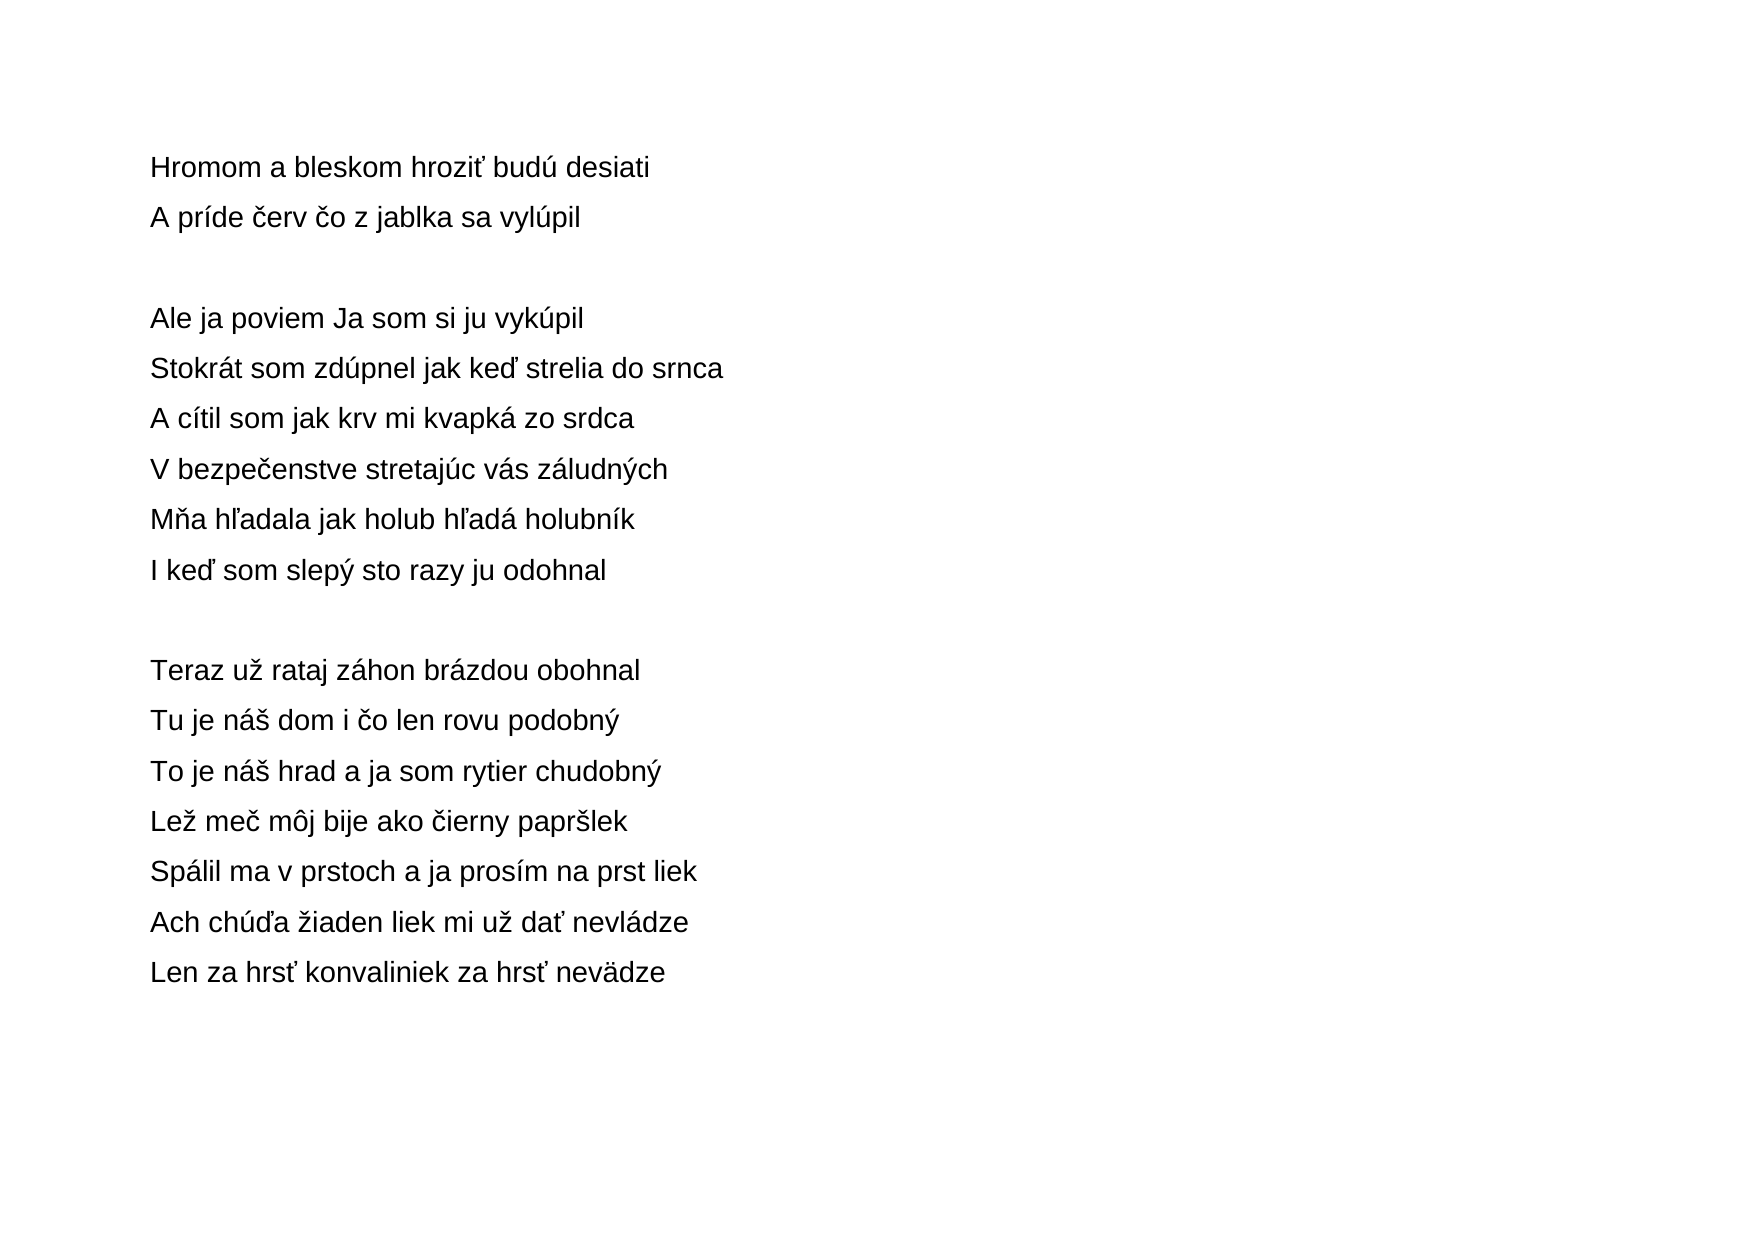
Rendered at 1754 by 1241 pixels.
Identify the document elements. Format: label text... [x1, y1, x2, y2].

text Mňa hľadala jak holub hľadá holubník [150, 502, 1242, 536]
text A cítil som jak krv mi kvapká zo srdca [150, 402, 1242, 435]
text I keď som slepý sto razy ju odohnal [150, 552, 1242, 586]
text Len za hrsť konvaliniek za hrsť nevädze [150, 955, 1242, 988]
text Tu je náš dom i čo len rovu podobný [150, 703, 1242, 737]
text Spálil ma v prstoch a ja prosím na prst liek [150, 854, 1242, 888]
text V bezpečenstve stretajúc vás záludných [150, 452, 1242, 485]
text Teraz už rataj záhon brázdou obohnal [150, 653, 1242, 687]
text A príde červ čo z jablka sa vylúpil [150, 200, 1242, 234]
text Stokrát som zdúpnel jak keď strelia do srnca [150, 351, 1242, 385]
text To je náš hrad a ja som rytier chudobný [150, 754, 1242, 787]
text Ale ja poviem Ja som si ju vykúpil [150, 301, 1242, 334]
text Hromom a bleskom hroziť budú desiati [150, 150, 1242, 183]
text Lež meč môj bije ako čierny papršlek [150, 804, 1242, 838]
text Ach chúďa žiaden liek mi už dať nevládze [150, 905, 1242, 938]
